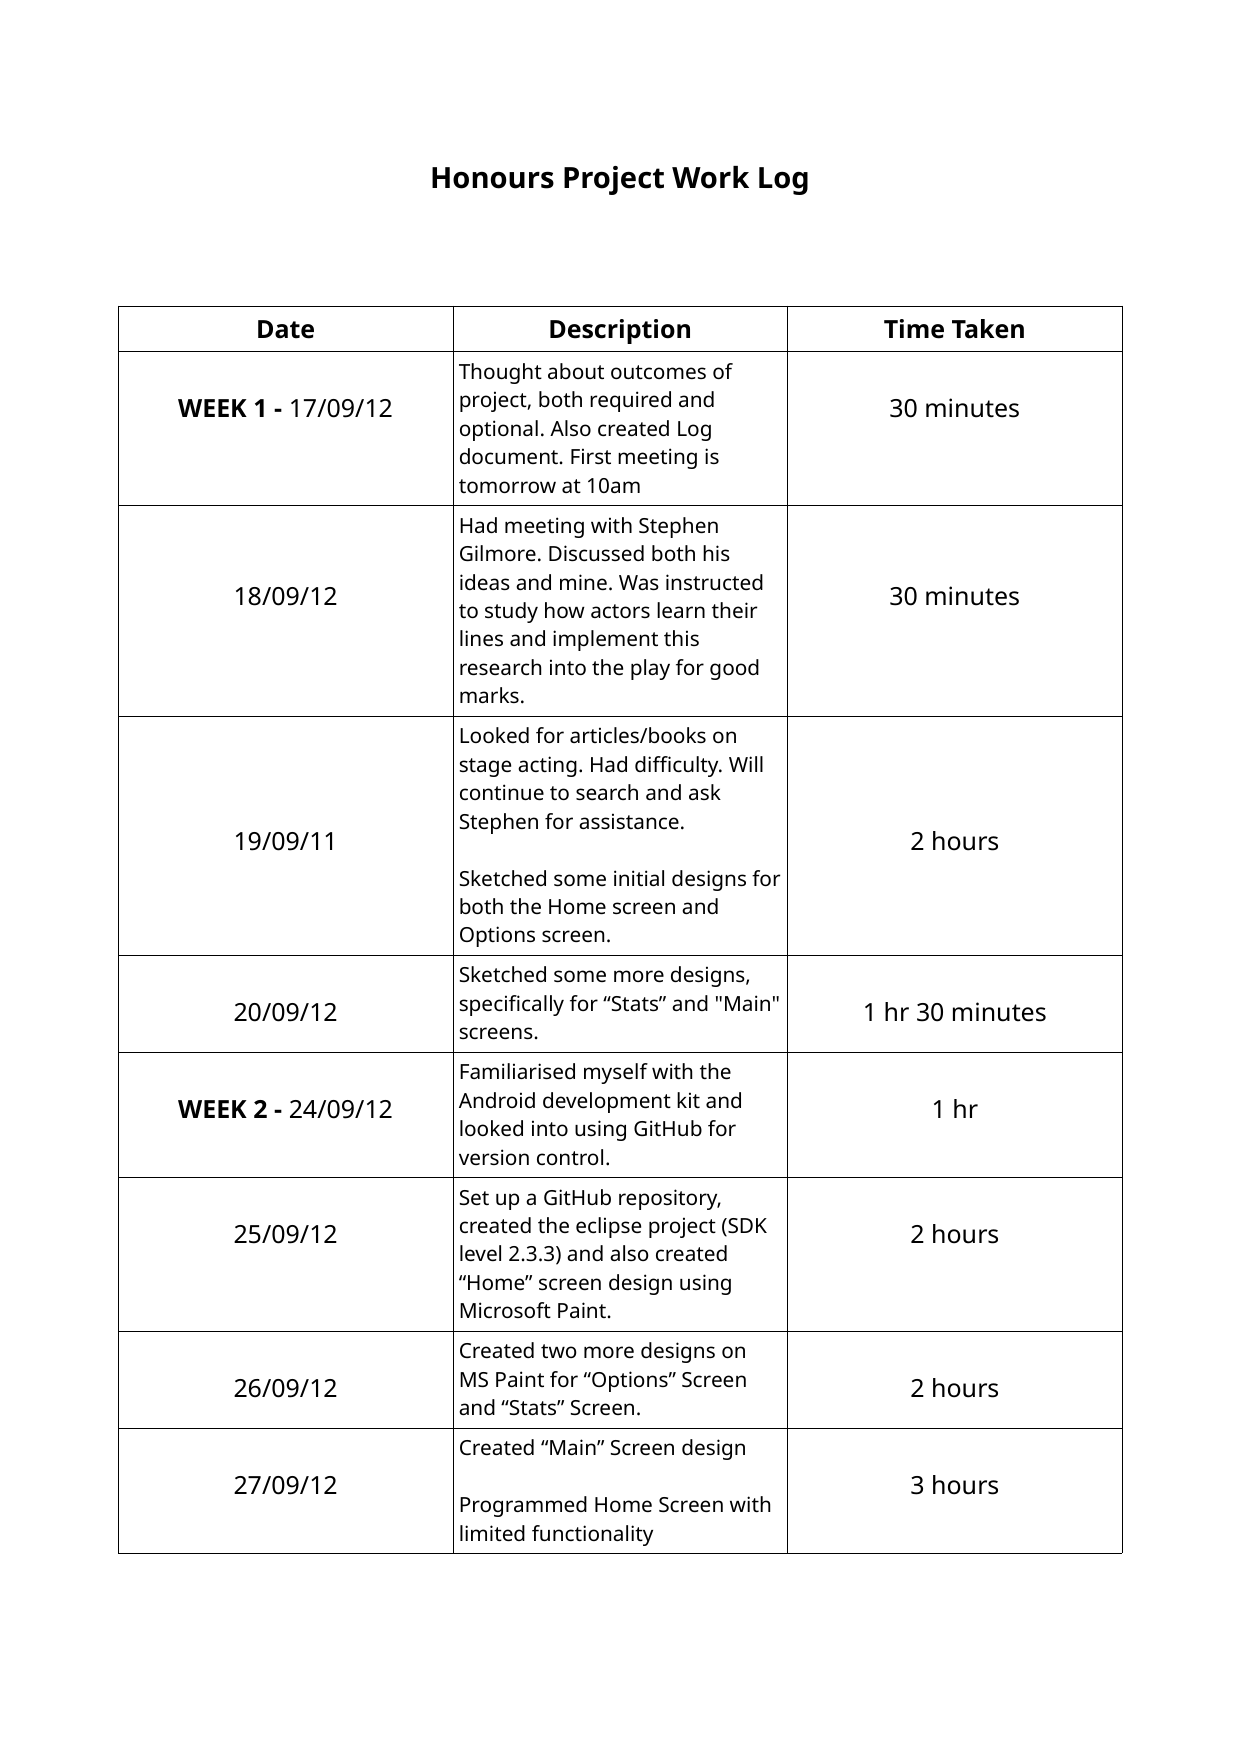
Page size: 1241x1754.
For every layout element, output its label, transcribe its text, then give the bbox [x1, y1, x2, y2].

table_cell WEEK 2 - 24/09/12 [119, 1053, 453, 1177]
table_cell 25/09/12 [119, 1178, 453, 1331]
table_cell 3 hours [788, 1429, 1122, 1553]
table_cell 26/09/12 [119, 1332, 453, 1427]
table_cell 30 minutes [788, 352, 1122, 505]
table_header Date [119, 307, 453, 351]
table_cell Created two more designs on MS Paint for “Options” Screen and “Stats” Screen. [454, 1332, 787, 1427]
table_cell 18/09/12 [119, 506, 453, 716]
table_cell 30 minutes [788, 506, 1122, 716]
table_cell Thought about outcomes of project, both required and optional. Also created Log document. First meeting is tomorrow at 10am [454, 352, 787, 505]
text Honours Project Work Log [118, 158, 1122, 197]
table_cell 2 hours [788, 717, 1122, 955]
table_cell 19/09/11 [119, 717, 453, 955]
table_header Description [454, 307, 787, 351]
table_cell 20/09/12 [119, 956, 453, 1052]
table_header Time Taken [788, 307, 1122, 351]
table_cell 27/09/12 [119, 1429, 453, 1553]
table_cell Set up a GitHub repository, created the eclipse project (SDK level 2.3.3) and also created “Home” screen design using Microsoft Paint. [454, 1178, 787, 1331]
table_cell Looked for articles/books on stage acting. Had difficulty. Will continue to search and ask Stephen for assistance. Sketched some initial designs for both the Home screen and Options screen. [454, 717, 787, 955]
table_cell 1 hr 30 minutes [788, 956, 1122, 1052]
table_cell 2 hours [788, 1178, 1122, 1331]
table_cell Sketched some more designs, specifically for “Stats” and "Main" screens. [454, 956, 787, 1052]
table_cell Familiarised myself with the Android development kit and looked into using GitHub for version control. [454, 1053, 787, 1177]
table_cell Created “Main” Screen design Programmed Home Screen with limited functionality [454, 1429, 787, 1553]
table_cell 1 hr [788, 1053, 1122, 1177]
table_cell Had meeting with Stephen Gilmore. Discussed both his ideas and mine. Was instructed to study how actors learn their lines and implement this research into the play for good marks. [454, 506, 787, 716]
table_cell 2 hours [788, 1332, 1122, 1427]
table_cell WEEK 1 - 17/09/12 [119, 352, 453, 505]
